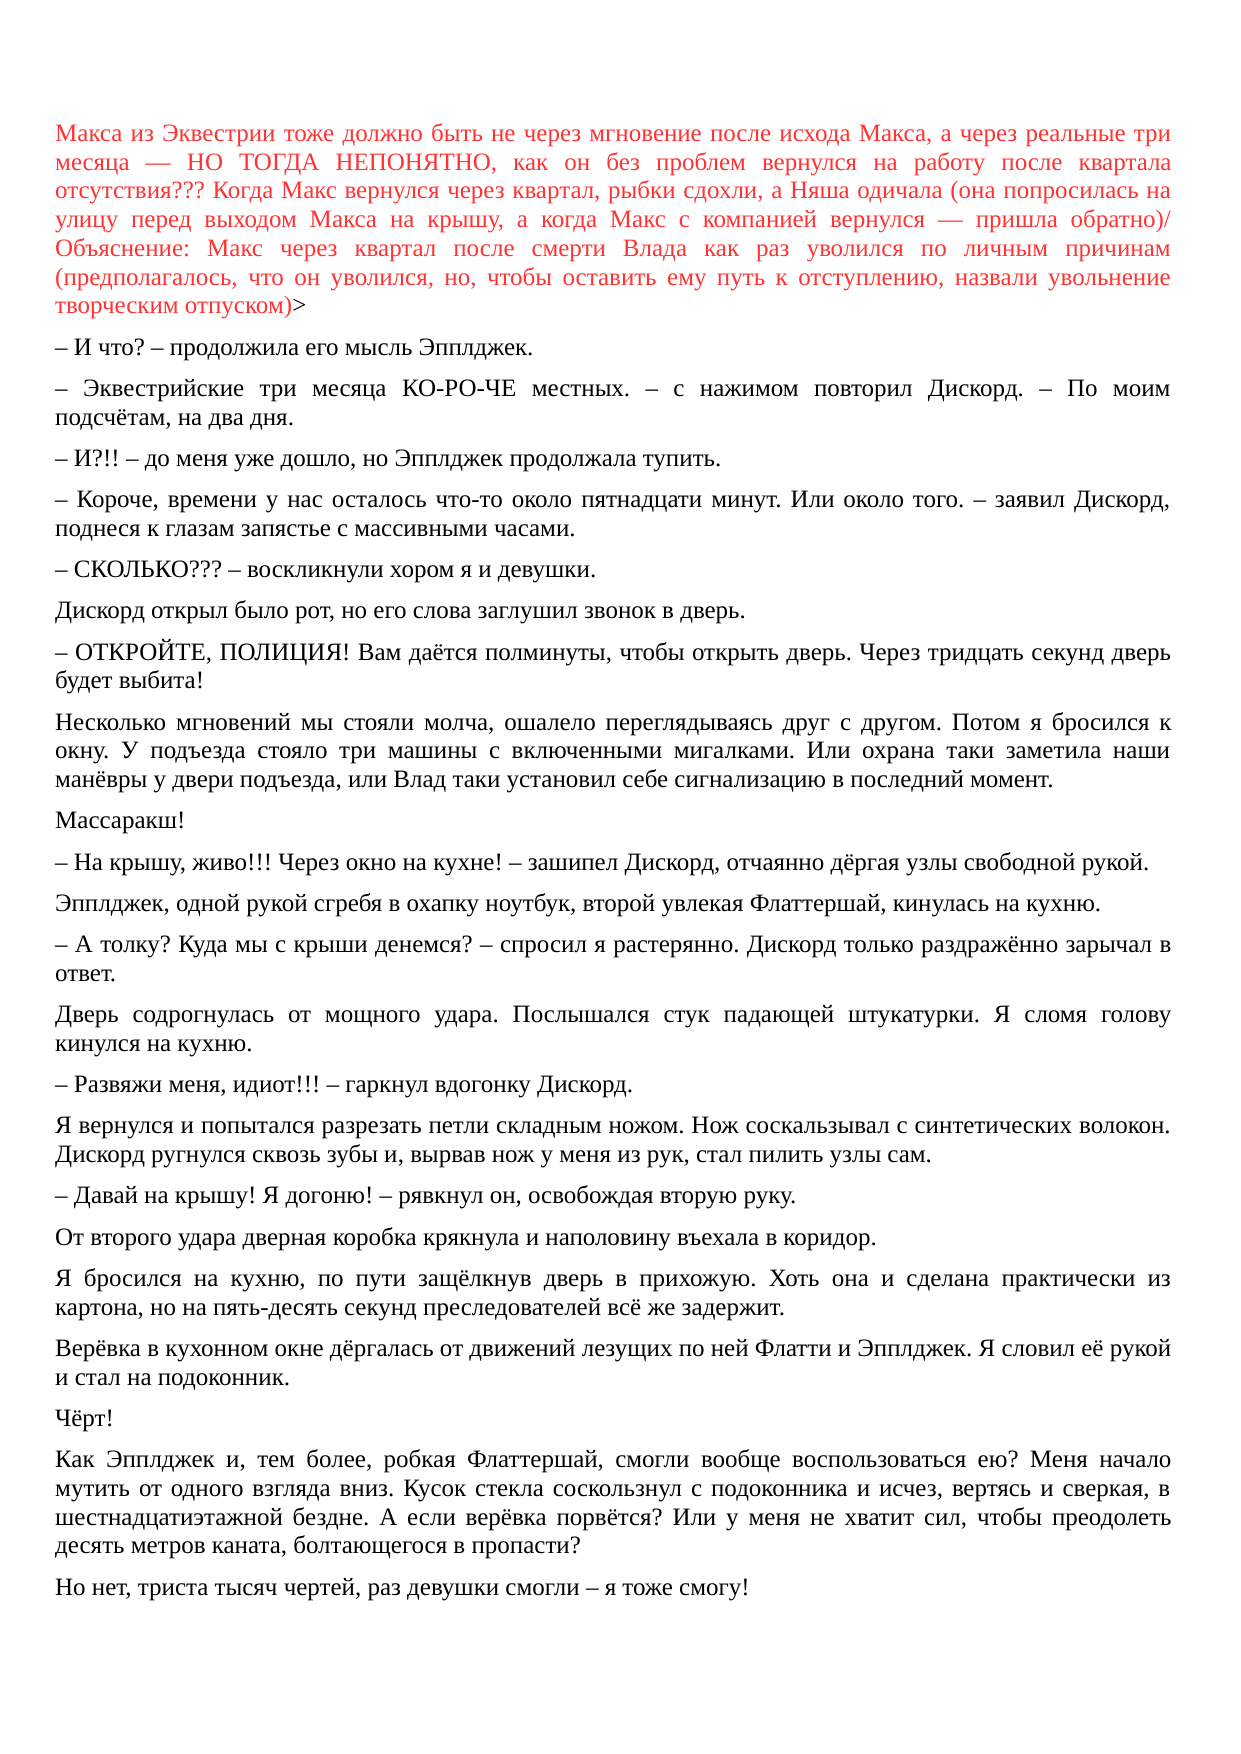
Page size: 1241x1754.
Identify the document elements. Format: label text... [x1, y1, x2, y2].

text Как Эпплджек и, тем более, робкая Флаттершай, смогли вообще воспользоваться ею? Меня начало мутить от одного взгляда вниз. Кусок стекла соскользнул с подоконника и исчез, вертясь и сверкая, в шестнадцатиэтажной бездне. А если верёвка порвётся? Или у меня не хватит сил, чтобы преодолеть десять метров каната, болтающегося в пропасти? [55, 1444, 1172, 1559]
text Верёвка в кухонном окне дёргалась от движений лезущих по ней Флатти и Эпплджек. Я словил её рукой и стал на подоконник. [55, 1333, 1172, 1391]
text – Развяжи меня, идиот!!! – гаркнул вдогонку Дискорд. [55, 1069, 1172, 1098]
text – Давай на крышу! Я догоню! – рявкнул он, освобождая вторую руку. [55, 1181, 1172, 1209]
text Чёрт! [55, 1403, 1172, 1432]
text Я вернулся и попытался разрезать петли складным ножом. Нож соскальзывал с синтетических волокон. Дискорд ругнулся сквозь зубы и, вырвав нож у меня из рук, стал пилить узлы сам. [55, 1111, 1172, 1168]
text – И что? – продолжила его мысль Эпплджек. [55, 332, 1172, 361]
text Эпплджек, одной рукой сгребя в охапку ноутбук, второй увлекая Флаттершай, кинулась на кухню. [55, 888, 1172, 917]
text Но нет, триста тысяч чертей, раз девушки смогли – я тоже смогу! [55, 1572, 1172, 1601]
text От второго удара дверная коробка крякнула и наполовину въехала в коридор. [55, 1222, 1172, 1251]
text – На крышу, живо!!! Через окно на кухне! – зашипел Дискорд, отчаянно дёргая узлы свободной рукой. [55, 847, 1172, 876]
text – Короче, времени у нас осталось что-то около пятнадцати минут. Или около того. – заявил Дискорд, поднеся к глазам запястье с массивными часами. [55, 484, 1172, 542]
text – Эквестрийские три месяца КО-РО-ЧЕ местных. – с нажимом повторил Дискорд. – По моим подсчётам, на два дня. [55, 373, 1172, 431]
text – СКОЛЬКО??? – воскликнули хором я и девушки. [55, 554, 1172, 583]
text Дверь содрогнулась от мощного удара. Послышался стук падающей штукатурки. Я сломя голову кинулся на кухню. [55, 999, 1172, 1057]
text Дискорд открыл было рот, но его слова заглушил звонок в дверь. [55, 596, 1172, 624]
text – А толку? Куда мы с крыши денемся? – спросил я растерянно. Дискорд только раздражённо зарычал в ответ. [55, 929, 1172, 987]
text Я бросился на кухню, по пути защёлкнув дверь в прихожую. Хоть она и сделана практически из картона, но на пять-десять секунд преследователей всё же задержит. [55, 1263, 1172, 1321]
text Макса из Эквестрии тоже должно быть не через мгновение после исхода Макса, а через реальные три месяца — НО ТОГДА НЕПОНЯТНО, как он без проблем вернулся на работу после квартала отсутствия??? Когда Макс вернулся через квартал, рыбки сдохли, а Няша одичала (она попросилась на улицу перед выходом Макса на крышу, а когда Макс с компанией вернулся — пришла обратно)/ Объяснение: Макс через квартал после смерти Влада как раз уволился по личным причинам (предполагалось, что он уволился, но, чтобы оставить ему путь к отступлению, назвали увольнение творческим отпуском)> [55, 118, 1172, 319]
text Массаракш! [55, 806, 1172, 834]
text – И?!! – до меня уже дошло, но Эпплджек продолжала тупить. [55, 443, 1172, 472]
text Несколько мгновений мы стояли молча, ошалело переглядываясь друг с другом. Потом я бросился к окну. У подъезда стояло три машины с включенными мигалками. Или охрана таки заметила наши манёвры у двери подъезда, или Влад таки установил себе сигнализацию в последний момент. [55, 707, 1172, 793]
text – ОТКРОЙТЕ, ПОЛИЦИЯ! Вам даётся полминуты, чтобы открыть дверь. Через тридцать секунд дверь будет выбита! [55, 637, 1172, 694]
